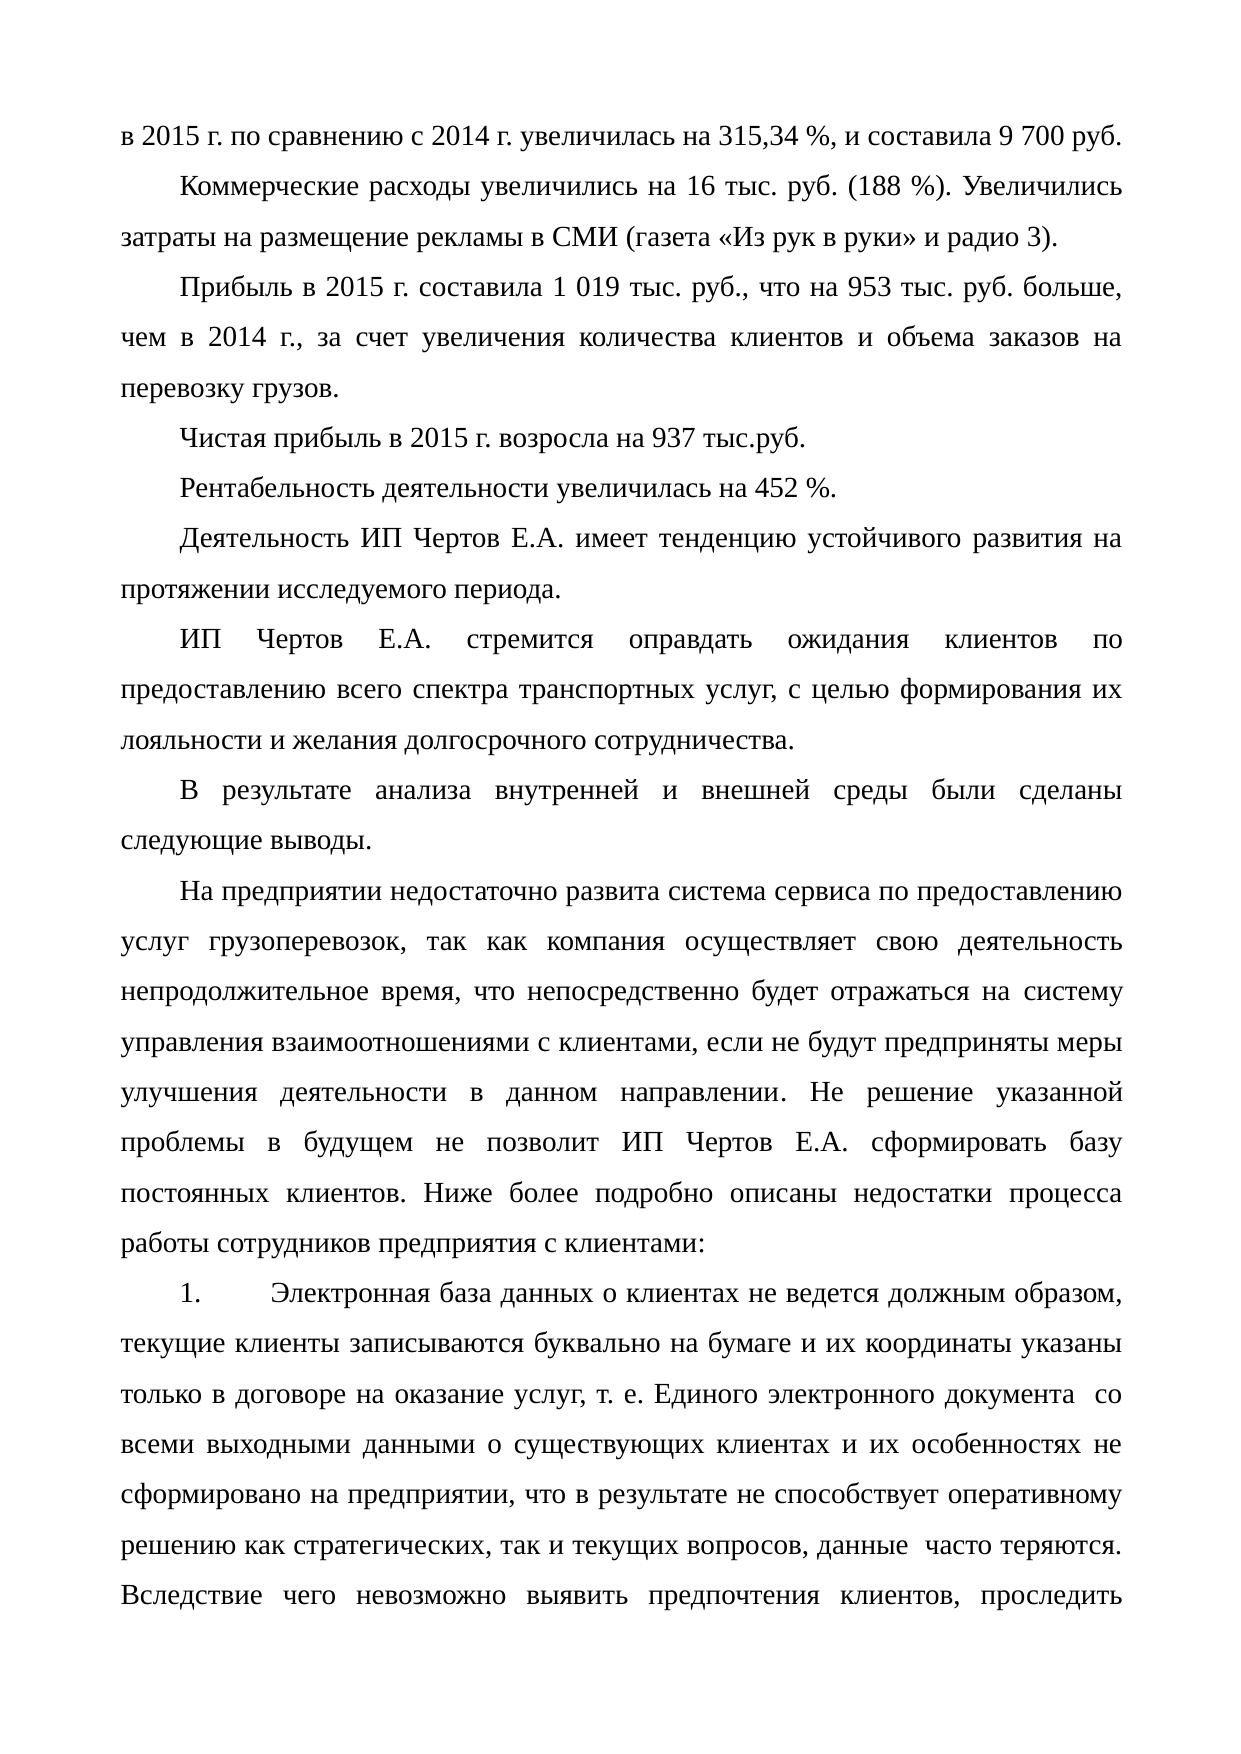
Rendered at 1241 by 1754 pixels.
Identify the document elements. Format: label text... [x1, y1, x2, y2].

text В результате анализа внутренней и внешней среды были сделаны следующие выводы. [120, 772, 1123, 856]
text Рентабельность деятельности увеличилась на 452 %. [120, 470, 1123, 504]
text в 2015 г. по сравнению с 2014 г. увеличилась на 315,34 %, и составила 9 700 руб. [120, 118, 1123, 152]
text Деятельность ИП Чертов Е.А. имеет тенденцию устойчивого развития на протяжении исследуемого периода. [120, 521, 1123, 604]
list Электронная база данных о клиентах не ведется должным образом, текущие клиенты записываются буквально на бумаге и их координаты указаны только в договоре на оказание услуг, т. е. Единого электронного документа со всеми выходными данными о существующих клиентах и их особенностях не сформировано на предприятии, что в результате не способствует оперативному решению как стратегических, так и текущих вопросов, данные часто теряются. Вследствие чего невозможно выявить предпочтения клиентов, проследить [120, 1275, 1123, 1611]
text На предприятии недостаточно развита система сервиса по предоставлению услуг грузоперевозок, так как компания осуществляет свою деятельность непродолжительное время, что непосредственно будет отражаться на систему управления взаимоотношениями с клиентами, если не будут предприняты меры улучшения деятельности в данном направлении. Не решение указанной проблемы в будущем не позволит ИП Чертов Е.А. сформировать базу постоянных клиентов. Ниже более подробно описаны недостатки процесса работы сотрудников предприятия с клиентами: [120, 873, 1123, 1258]
text Прибыль в 2015 г. составила 1 019 тыс. руб., что на 953 тыс. руб. больше, чем в 2014 г., за счет увеличения количества клиентов и объема заказов на перевозку грузов. [120, 269, 1123, 403]
text Коммерческие расходы увеличились на 16 тыс. руб. (188 %). Увеличились затраты на размещение рекламы в СМИ (газета «Из рук в руки» и радио 3). [120, 168, 1123, 252]
text ИП Чертов Е.А. стремится оправдать ожидания клиентов по предоставлению всего спектра транспортных услуг, с целью формирования их лояльности и желания долгосрочного сотрудничества. [120, 621, 1123, 755]
text Чистая прибыль в 2015 г. возросла на 937 тыс.руб. [120, 420, 1123, 453]
